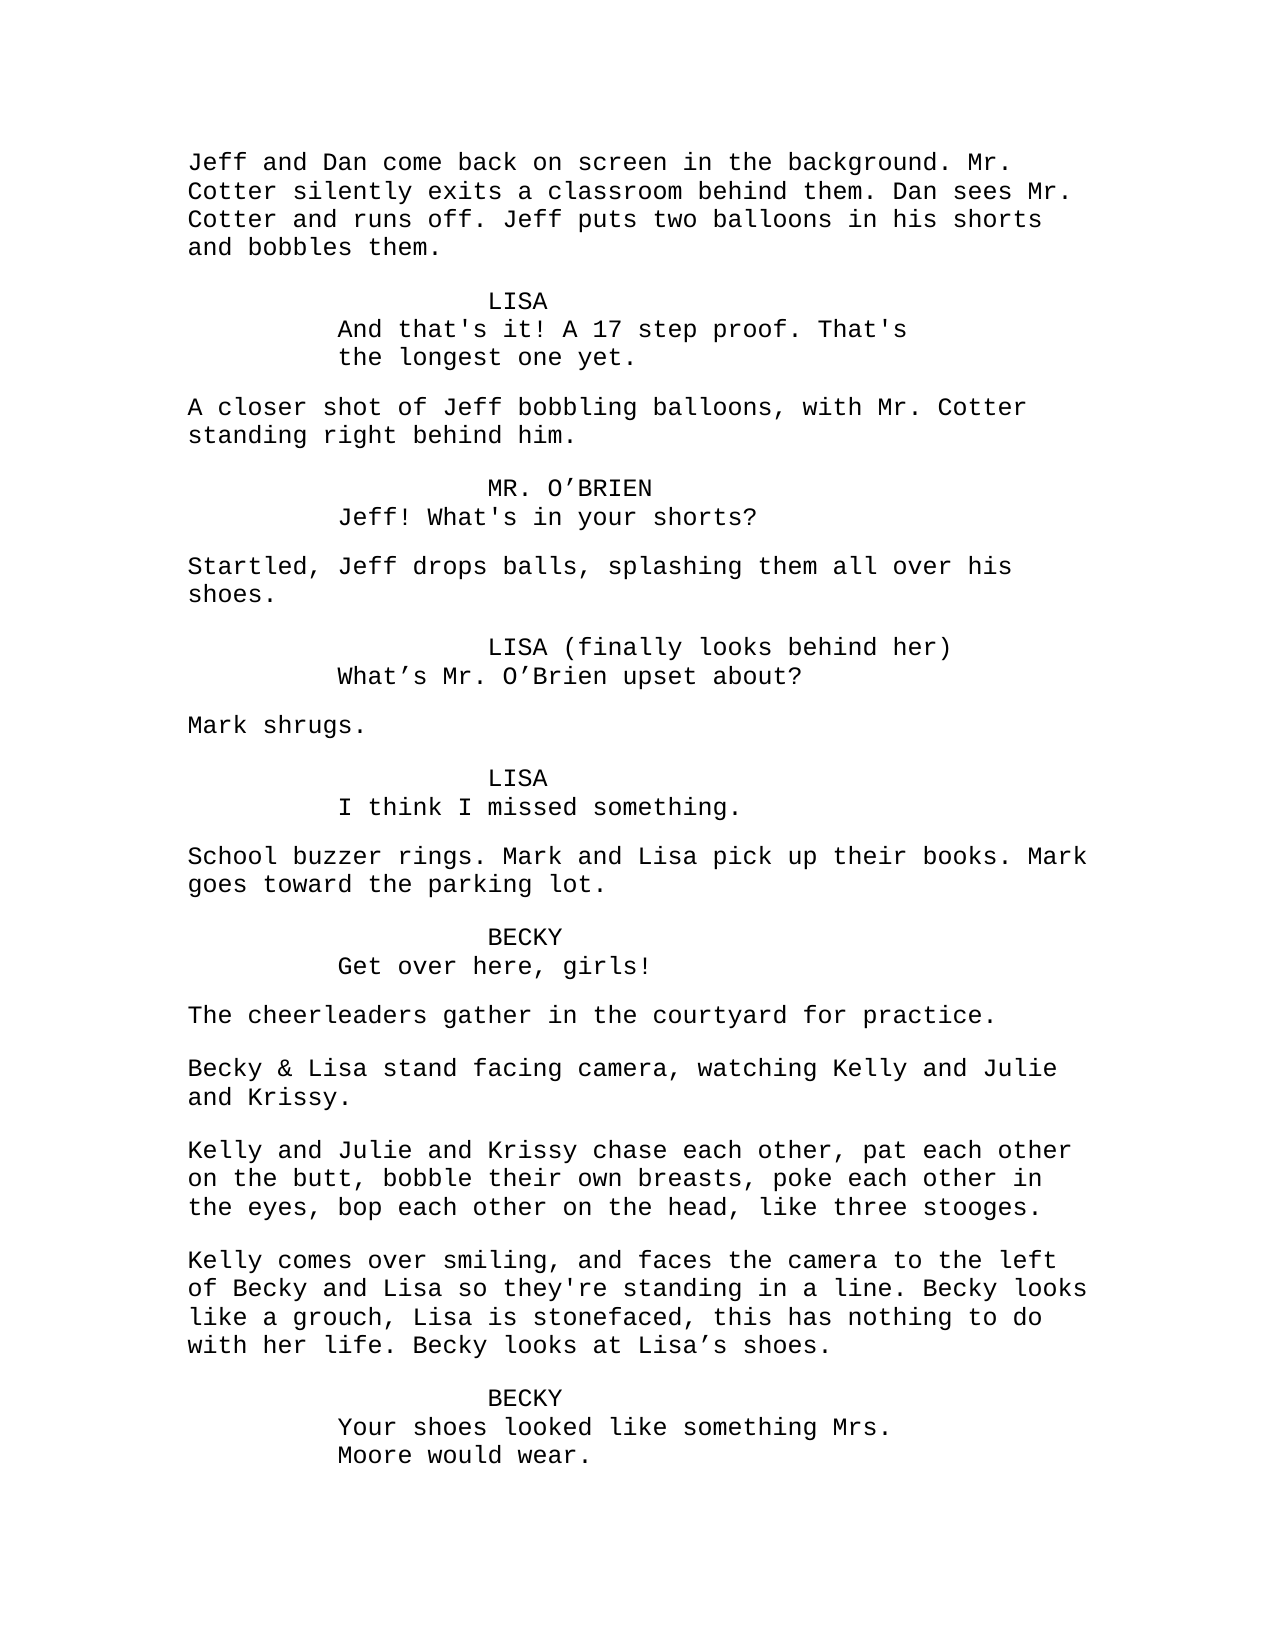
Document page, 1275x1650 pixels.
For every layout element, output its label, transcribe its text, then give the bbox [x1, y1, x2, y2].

text Get over here, girls! [337, 953, 937, 982]
text Mark shrugs. [187, 712, 1087, 741]
text BECKY [187, 925, 1087, 953]
text Becky & Lisa stand facing camera, watching Kelly and Julie and Krissy. [187, 1056, 1087, 1112]
text LISA [187, 288, 1087, 317]
text School buzzer rings. Mark and Lisa pick up their books. Mark goes toward the parking lot. [187, 843, 1087, 900]
text The cheerleaders gather in the courtyard for practice. [187, 1002, 1087, 1031]
text And that's it! A 17 step proof. That's the longest one yet. [337, 317, 937, 373]
text Jeff and Dan come back on screen in the background. Mr. Cotter silently exits a classroom behind them. Dan sees Mr. Cotter and runs off. Jeff puts two balloons in his shorts and bobbles them. [187, 150, 1087, 263]
text BECKY [187, 1386, 1087, 1414]
text Kelly and Julie and Krissy chase each other, pat each other on the butt, bobble their own breasts, poke each other in the eyes, bop each other on the head, like three stooges. [187, 1137, 1087, 1222]
text I think I missed something. [337, 794, 937, 822]
text Startled, Jeff drops balls, splashing them all over his shoes. [187, 553, 1087, 610]
text Kelly comes over smiling, and faces the camera to the left of Becky and Lisa so they're standing in a line. Becky looks like a grouch, Lisa is stonefaced, this has nothing to do with her life. Becky looks at Lisa’s shoes. [187, 1247, 1087, 1361]
text Your shoes looked like something Mrs. Moore would wear. [337, 1414, 937, 1471]
text A closer shot of Jeff bobbling balloons, with Mr. Cotter standing right behind him. [187, 394, 1087, 451]
text Jeff! What's in your shorts? [337, 504, 937, 532]
text LISA (finally looks behind her) [187, 635, 1087, 663]
text LISA [187, 766, 1087, 794]
text MR. O’BRIEN [187, 476, 1087, 504]
text What’s Mr. O’Brien upset about? [337, 663, 937, 692]
